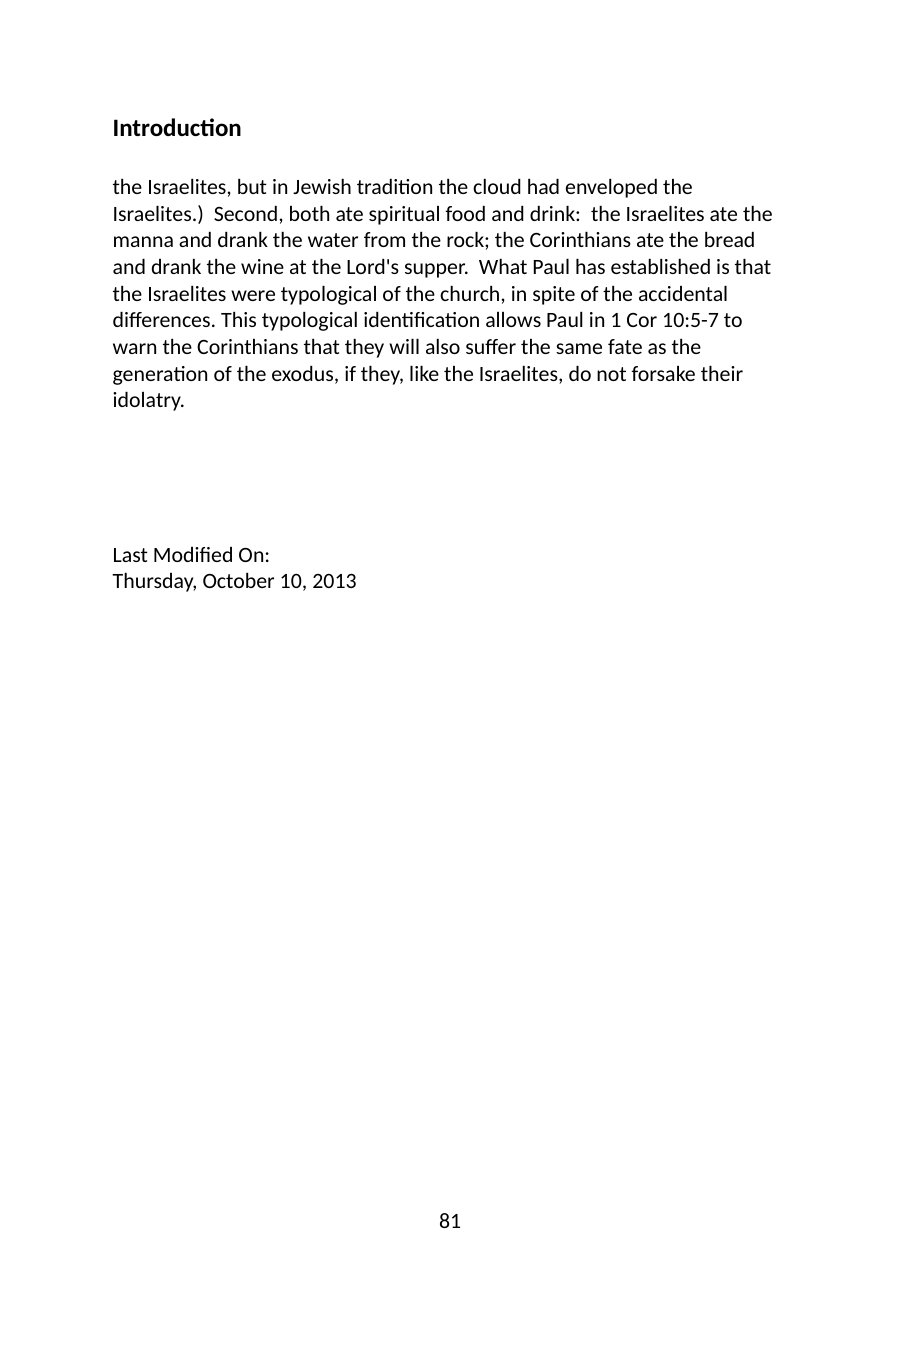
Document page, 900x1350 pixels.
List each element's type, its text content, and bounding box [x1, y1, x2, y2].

text the Israelites, but in Jewish tradition the cloud had enveloped the Israelites.) Second, both ate spiritual food and drink: the Israelites ate the manna and drank the water from the rock; the Corinthians ate the bread and drank the wine at the Lord's supper. What Paul has established is that the Israelites were typological of the church, in spite of the accidental differences. This typological identification allows Paul in 1 Cor 10:5-7 to warn the Corinthians that they will also suffer the same fate as the generation of the exodus, if they, like the Israelites, do not forsake their idolatry. [112, 173, 787, 413]
text Last Modified On: Thursday, October 10, 2013 [112, 541, 787, 594]
